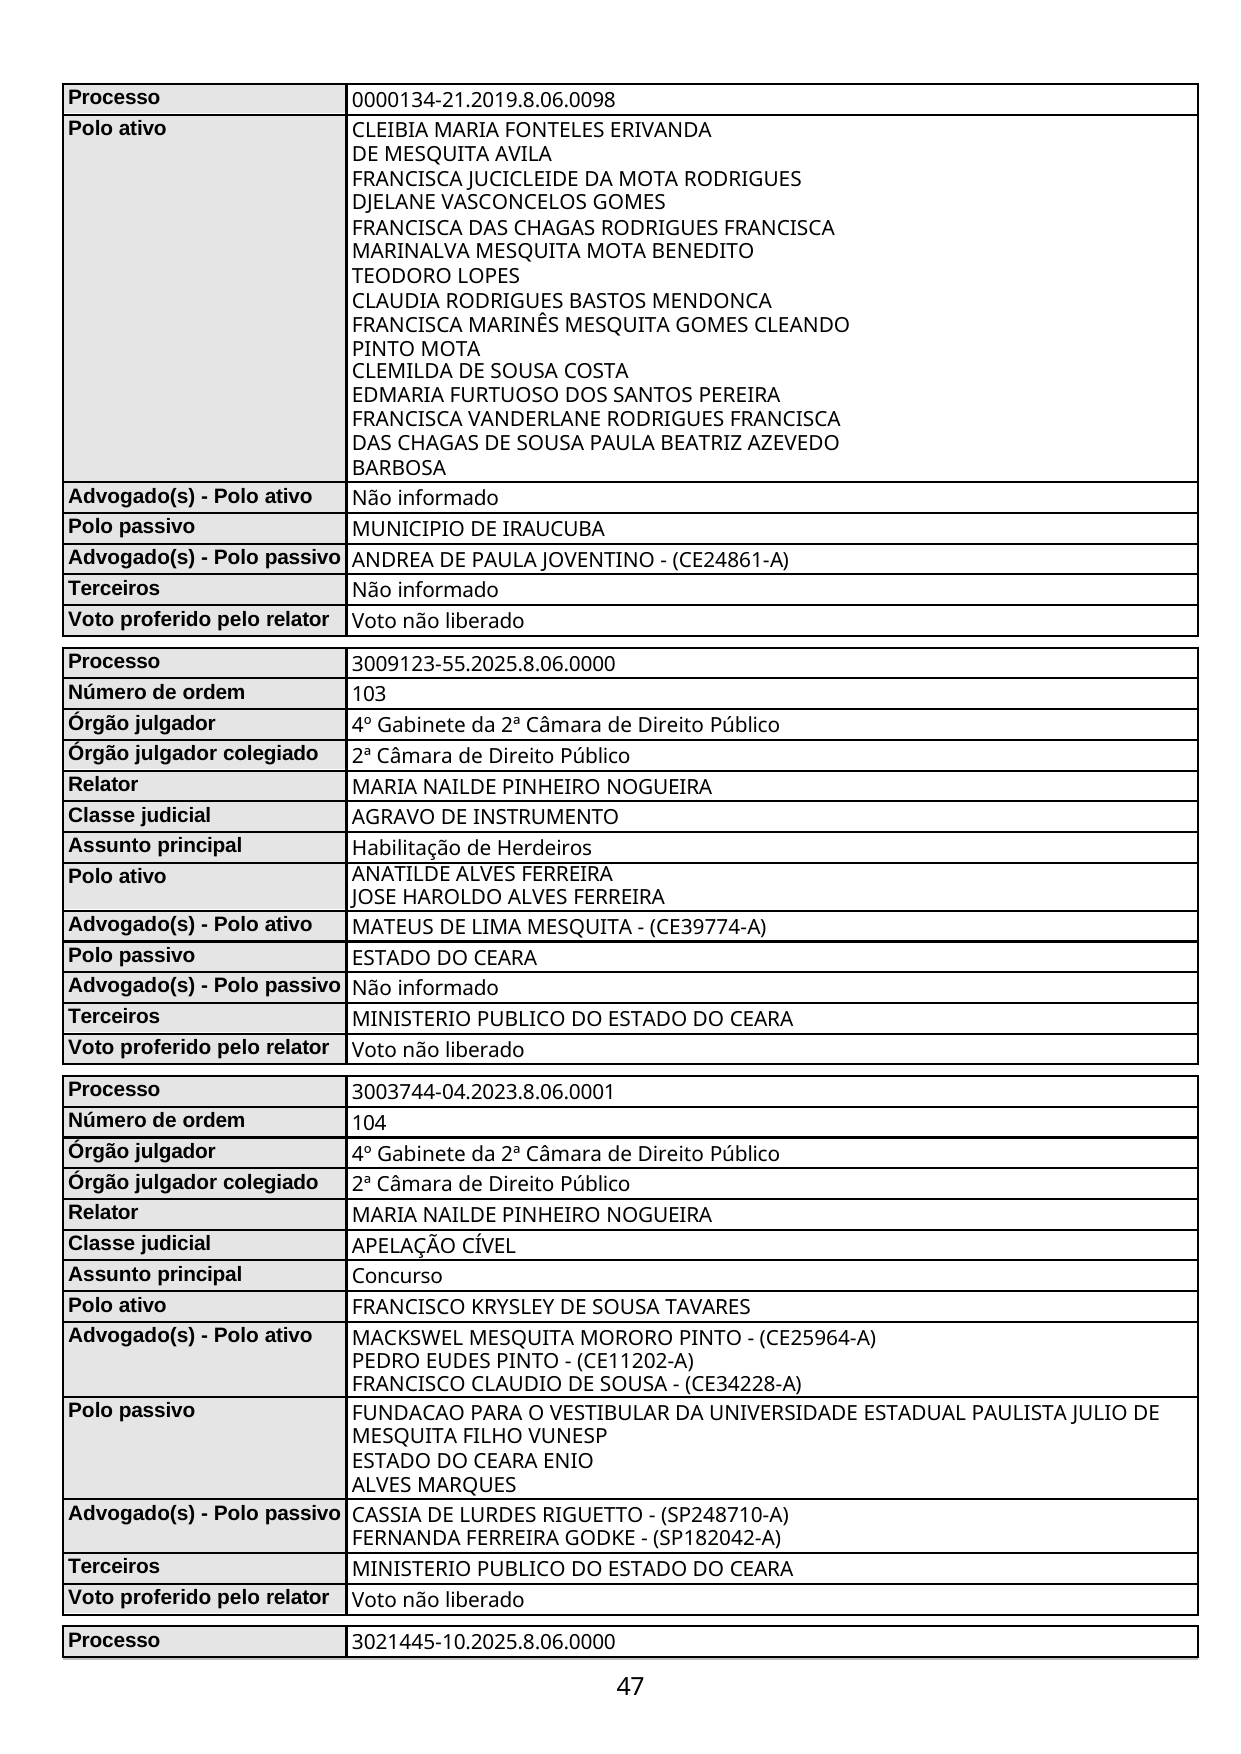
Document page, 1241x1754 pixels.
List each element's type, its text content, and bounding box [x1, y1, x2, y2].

table_cell Advogado(s) - Polo ativo [64, 1323, 345, 1396]
table_cell MINISTERIO PUBLICO DO ESTADO DO CEARA [348, 1554, 1197, 1583]
table_cell Advogado(s) - Polo passivo [64, 973, 345, 1002]
table_cell Polo ativo [64, 864, 345, 909]
table_header Processo [64, 1627, 345, 1656]
table_cell Não informado [348, 483, 1197, 512]
table_header Processo [64, 85, 345, 113]
table_cell Terceiros [64, 1554, 345, 1583]
table_cell MACKSWEL MESQUITA MORORO PINTO - (CE25964-A) PEDRO EUDES PINTO - (CE11202-A) FRANCISCO CLAUDIO DE SOUSA - (CE34228-A) [348, 1323, 1197, 1396]
table_cell MUNICIPIO DE IRAUCUBA [348, 514, 1197, 543]
table_cell Voto não liberado [348, 606, 1197, 635]
table_cell Classe judicial [64, 802, 345, 831]
table_header Processo [64, 1077, 345, 1106]
table_cell Voto não liberado [348, 1585, 1197, 1613]
table_cell FUNDACAO PARA O VESTIBULAR DA UNIVERSIDADE ESTADUAL PAULISTA JULIO DE MESQUITA FILHO VUNESP ESTADO DO CEARA ENIO ALVES MARQUES [348, 1398, 1197, 1498]
table_cell AGRAVO DE INSTRUMENTO [348, 802, 1197, 831]
table_cell Polo passivo [64, 1398, 345, 1498]
table_cell 4º Gabinete da 2ª Câmara de Direito Público [348, 710, 1197, 739]
table_cell 2ª Câmara de Direito Público [348, 741, 1197, 769]
table_cell Polo passivo [64, 514, 345, 543]
table_cell Não informado [348, 973, 1197, 1002]
table_cell Concurso [348, 1261, 1197, 1290]
table_cell Órgão julgador [64, 710, 345, 739]
table_cell MATEUS DE LIMA MESQUITA - (CE39774-A) [348, 912, 1197, 940]
table_cell 4º Gabinete da 2ª Câmara de Direito Público [348, 1139, 1197, 1167]
table_cell Assunto principal [64, 833, 345, 862]
table_cell Órgão julgador colegiado [64, 1169, 345, 1198]
table_cell Voto proferido pelo relator [64, 606, 345, 635]
table_cell Classe judicial [64, 1231, 345, 1259]
table_cell 103 [348, 679, 1197, 708]
table_cell Terceiros [64, 1004, 345, 1032]
table_cell 104 [348, 1108, 1197, 1136]
table_header 3021445-10.2025.8.06.0000 [348, 1627, 1197, 1656]
table_header 0000134-21.2019.8.06.0098 [348, 85, 1197, 113]
table_cell Número de ordem [64, 1108, 345, 1136]
table_cell ESTADO DO CEARA [348, 943, 1197, 971]
table_cell Assunto principal [64, 1261, 345, 1290]
table_cell CASSIA DE LURDES RIGUETTO - (SP248710-A) FERNANDA FERREIRA GODKE - (SP182042-A) [348, 1500, 1197, 1552]
table_cell Polo passivo [64, 943, 345, 971]
table_cell Relator [64, 772, 345, 800]
table_header 3009123-55.2025.8.06.0000 [348, 649, 1197, 677]
table_cell 2ª Câmara de Direito Público [348, 1169, 1197, 1198]
table_cell Voto proferido pelo relator [64, 1585, 345, 1613]
table_cell Advogado(s) - Polo ativo [64, 912, 345, 940]
table_cell Não informado [348, 575, 1197, 604]
table_cell CLEIBIA MARIA FONTELES ERIVANDA DE MESQUITA AVILA FRANCISCA JUCICLEIDE DA MOTA RODRIGUES DJELANE VASCONCELOS GOMES FRANCISCA DAS CHAGAS RODRIGUES FRANCISCA MARINALVA MESQUITA MOTA BENEDITO TEODORO LOPES CLAUDIA RODRIGUES BASTOS MENDONCA FRANCISCA MARINÊS MESQUITA GOMES CLEANDO PINTO MOTA CLEMILDA DE SOUSA COSTA EDMARIA FURTUOSO DOS SANTOS PEREIRA FRANCISCA VANDERLANE RODRIGUES FRANCISCA DAS CHAGAS DE SOUSA PAULA BEATRIZ AZEVEDO BARBOSA [348, 116, 1197, 481]
table_cell Voto proferido pelo relator [64, 1035, 345, 1063]
table_cell MARIA NAILDE PINHEIRO NOGUEIRA [348, 772, 1197, 800]
table_cell Número de ordem [64, 679, 345, 708]
table_cell APELAÇÃO CÍVEL [348, 1231, 1197, 1259]
table_cell MARIA NAILDE PINHEIRO NOGUEIRA [348, 1200, 1197, 1229]
table_cell Polo ativo [64, 116, 345, 481]
table_cell MINISTERIO PUBLICO DO ESTADO DO CEARA [348, 1004, 1197, 1032]
table_header Processo [64, 649, 345, 677]
table_cell ANDREA DE PAULA JOVENTINO - (CE24861-A) [348, 545, 1197, 573]
table_cell Órgão julgador colegiado [64, 741, 345, 769]
table_cell ANATILDE ALVES FERREIRA JOSE HAROLDO ALVES FERREIRA [348, 864, 1197, 909]
table_cell Órgão julgador [64, 1139, 345, 1167]
table_cell Habilitação de Herdeiros [348, 833, 1197, 862]
table_cell Advogado(s) - Polo passivo [64, 1500, 345, 1552]
table_cell Advogado(s) - Polo passivo [64, 545, 345, 573]
table_cell Voto não liberado [348, 1035, 1197, 1063]
table_cell Advogado(s) - Polo ativo [64, 483, 345, 512]
table_cell Terceiros [64, 575, 345, 604]
table_cell Relator [64, 1200, 345, 1229]
table_cell Polo ativo [64, 1292, 345, 1321]
table_cell FRANCISCO KRYSLEY DE SOUSA TAVARES [348, 1292, 1197, 1321]
table_header 3003744-04.2023.8.06.0001 [348, 1077, 1197, 1106]
